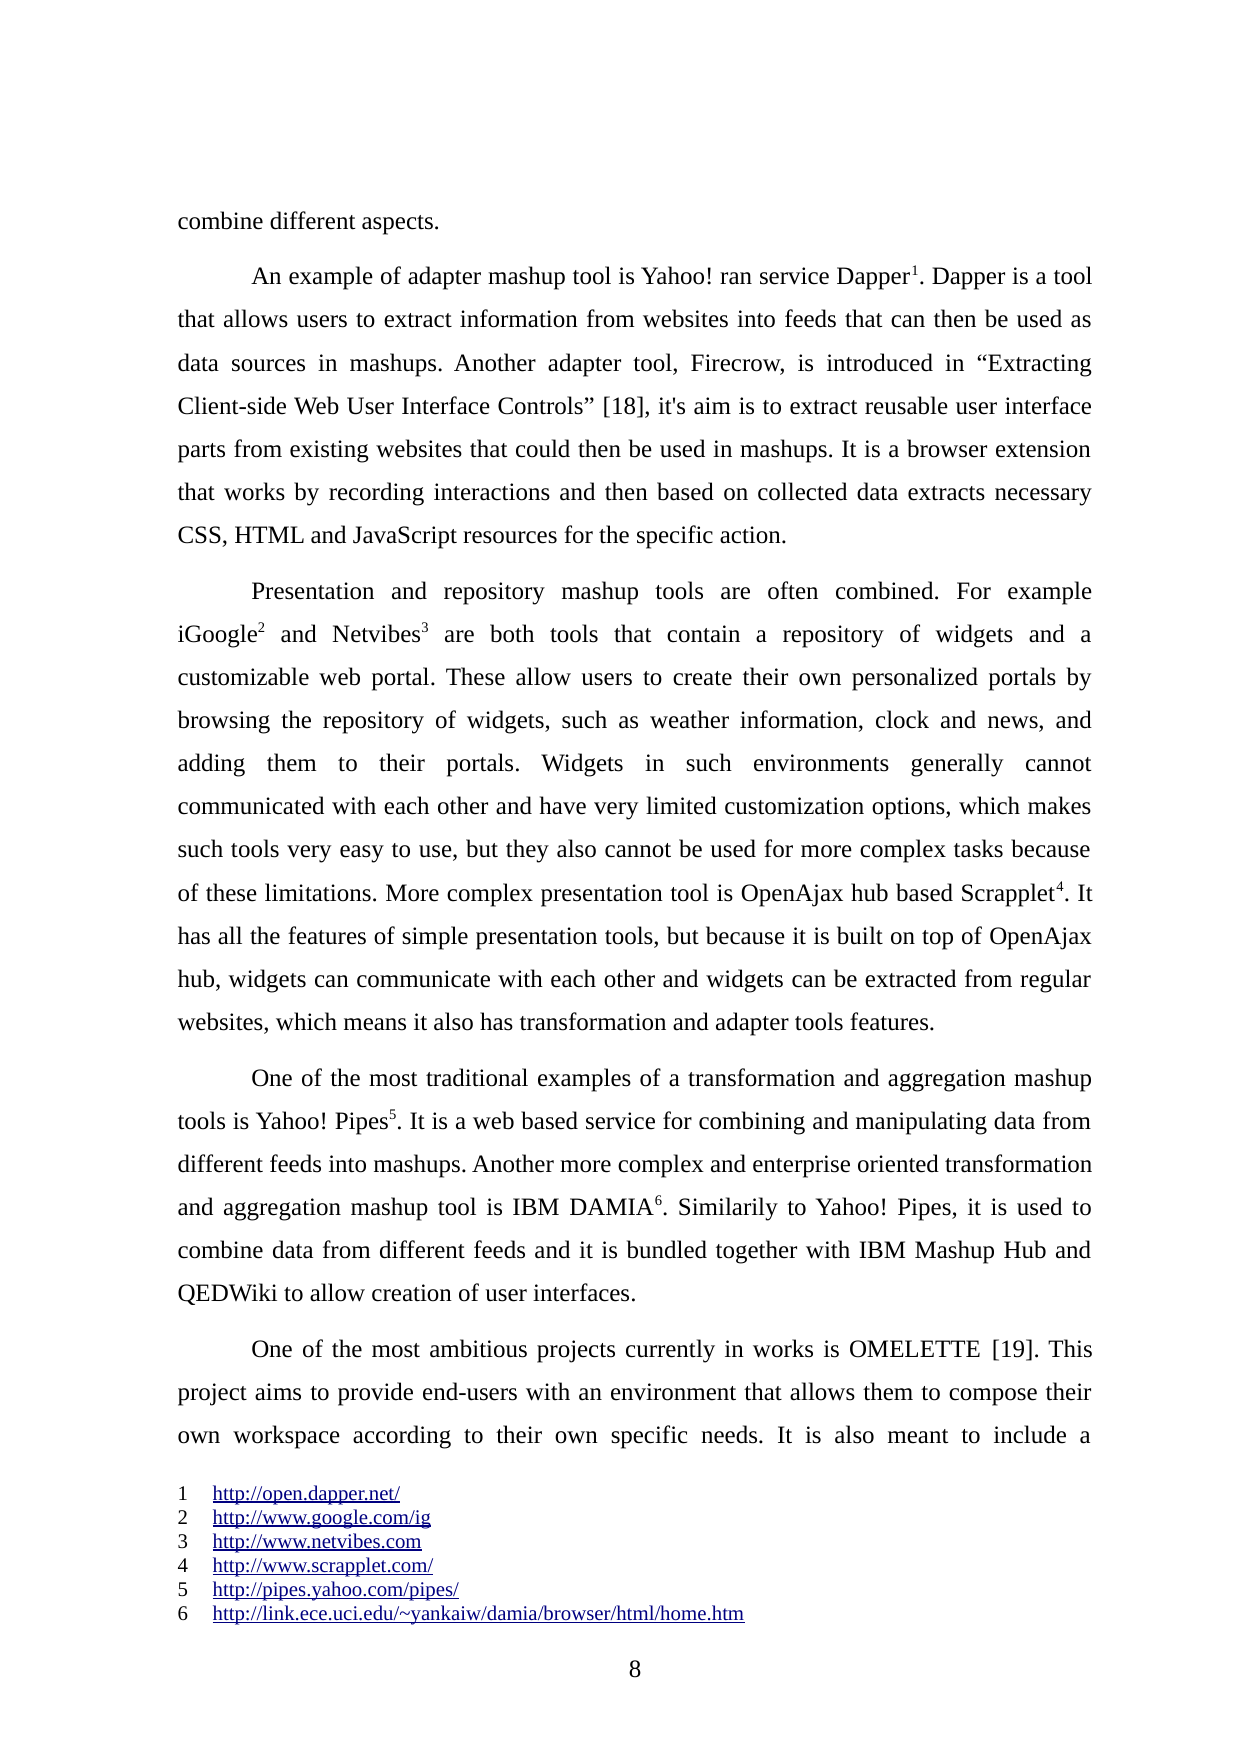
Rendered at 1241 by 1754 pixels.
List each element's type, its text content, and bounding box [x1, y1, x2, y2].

text http://www.scrapplet.com/ [177, 1553, 1093, 1577]
text http://www.google.com/ig [177, 1504, 1093, 1529]
text http://link.ece.uci.edu/~yankaiw/damia/browser/html/home.htm [177, 1601, 1093, 1625]
text Presentation and repository mashup tools are often combined. For example iGoogle and Netvibes are both tools that contain a repository of widgets and a customizable web portal. These allow users to create their own personalized portals by browsing the repository of widgets, such as weather information, clock and news, and adding them to their portals. Widgets in such environments generally cannot communicated with each other and have very limited customization options, which makes such tools very easy to use, but they also cannot be used for more complex tasks because of these limitations. More complex presentation tool is OpenAjax hub based Scrapplet. It has all the features of simple presentation tools, but because it is built on top of OpenAjax hub, widgets can communicate with each other and widgets can be extracted from regular websites, which means it also has transformation and adapter tools features. [177, 576, 1093, 1036]
text combine different aspects. [177, 206, 1093, 234]
text An example of adapter mashup tool is Yahoo! ran service Dapper. Dapper is a tool that allows users to extract information from websites into feeds that can then be used as data sources in mashups. Another adapter tool, Firecrow, is introduced in “Extracting Client-side Web User Interface Controls” [18], it's aim is to extract reusable user interface parts from existing websites that could then be used in mashups. It is a browser extension that works by recording interactions and then based on collected data extracts necessary CSS, HTML and JavaScript resources for the specific action. [177, 261, 1093, 549]
text http://pipes.yahoo.com/pipes/ [177, 1577, 1093, 1601]
text One of the most ambitious projects currently in works is OMELETTE [19]. This project aims to provide end-users with an environment that allows them to compose their own workspace according to their own specific needs. It is also meant to include a [177, 1334, 1093, 1449]
text http://www.netvibes.com [177, 1529, 1093, 1553]
text http://open.dapper.net/ [177, 1481, 1093, 1504]
text One of the most traditional examples of a transformation and aggregation mashup tools is Yahoo! Pipes. It is a web based service for combining and manipulating data from different feeds into mashups. Another more complex and enterprise oriented transformation and aggregation mashup tool is IBM DAMIA. Similarily to Yahoo! Pipes, it is used to combine data from different feeds and it is bundled together with IBM Mashup Hub and QEDWiki to allow creation of user interfaces. [177, 1063, 1093, 1307]
